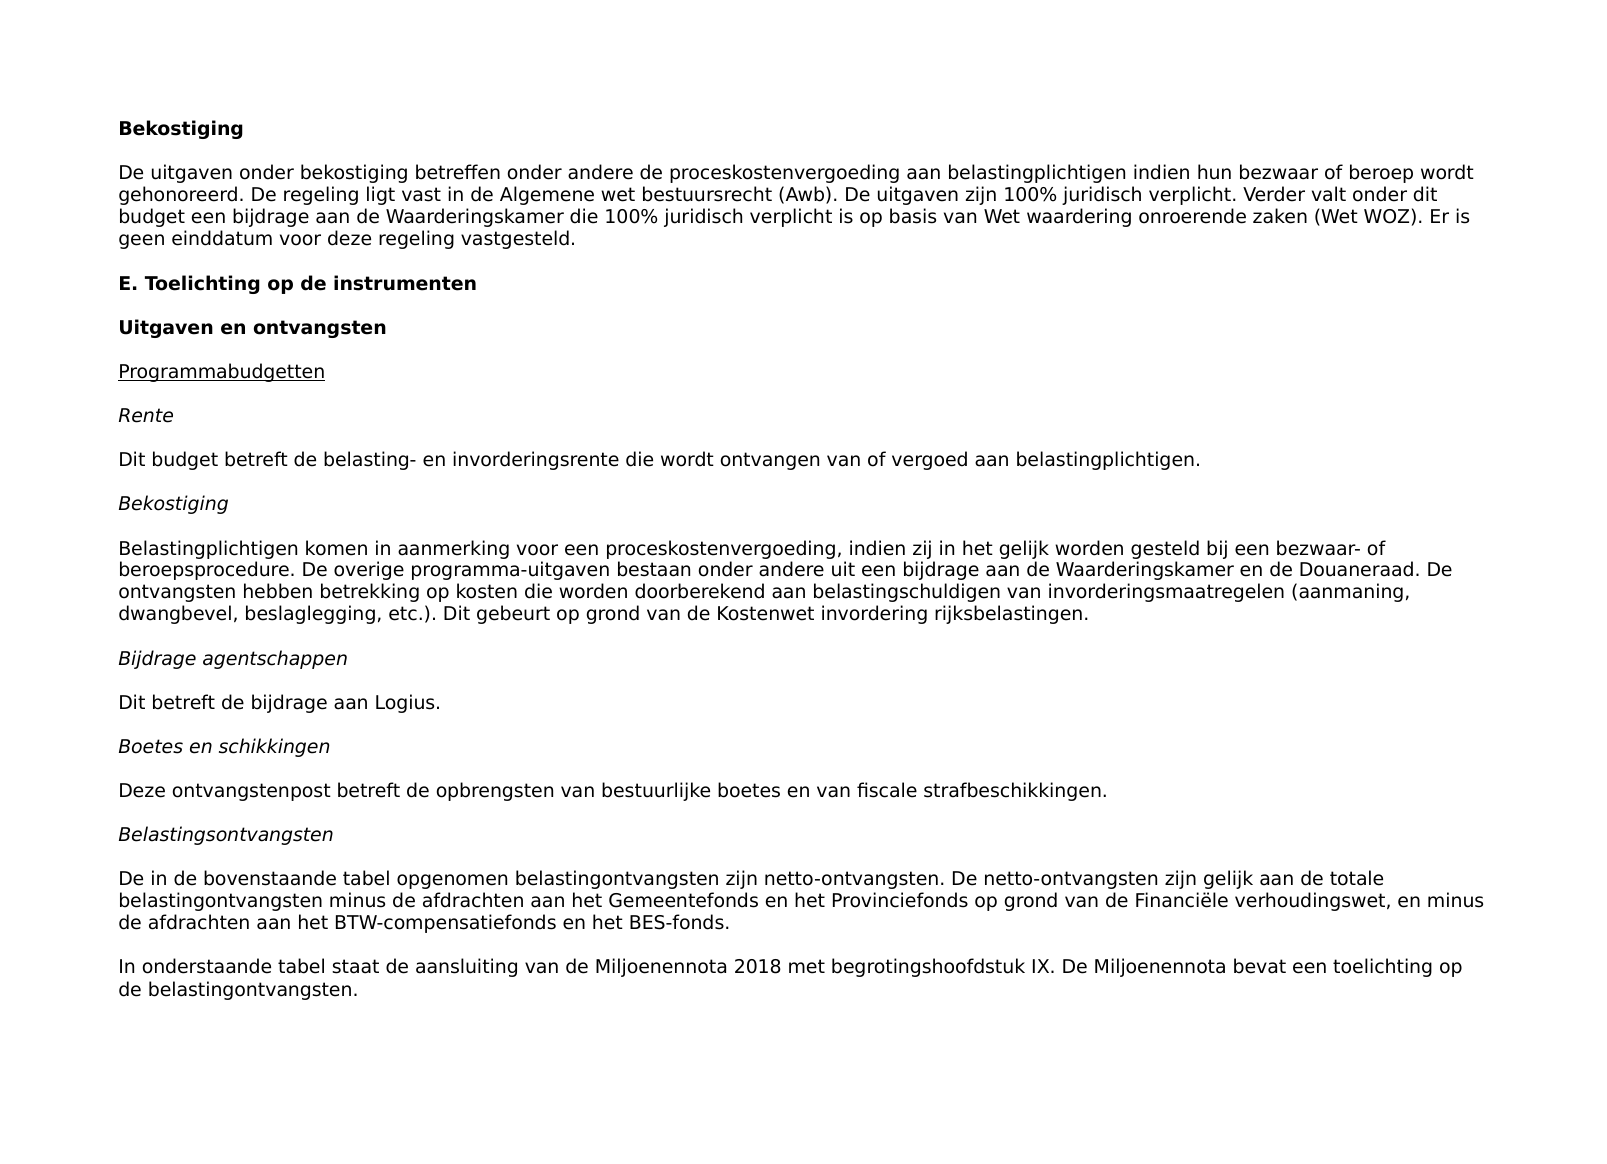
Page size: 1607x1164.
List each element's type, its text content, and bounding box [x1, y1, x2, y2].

text Belastingplichtigen komen in aanmerking voor een proceskostenvergoeding, indien zij in het gelijk worden gesteld bij een bezwaar- of beroepsprocedure. De overige programma-uitgaven bestaan onder andere uit een bijdrage aan de Waarderingskamer en de Douaneraad. De ontvangsten hebben betrekking op kosten die worden doorberekend aan belastingschuldigen van invorderingsmaatregelen (aanmaning, dwangbevel, beslaglegging, etc.). Dit gebeurt op grond van de Kostenwet invordering rijksbelastingen. [118, 537, 1488, 625]
text Deze ontvangstenpost betreft de opbrengsten van bestuurlijke boetes en van fiscale strafbeschikkingen. [118, 780, 1488, 802]
subtitle Boetes en schikkingen [118, 736, 1488, 758]
text In onderstaande tabel staat de aansluiting van de Miljoenennota 2018 met begrotingshoofdstuk IX. De Miljoenennota bevat een toelichting op de belastingontvangsten. [118, 956, 1488, 1000]
text Dit betreft de bijdrage aan Logius. [118, 692, 1488, 714]
subtitle Belastingsontvangsten [118, 824, 1488, 846]
subtitle Uitgaven en ontvangsten [118, 317, 1488, 338]
subtitle Bijdrage agentschappen [118, 647, 1488, 669]
subtitle E. Toelichting op de instrumenten [118, 272, 1488, 294]
text De uitgaven onder bekostiging betreffen onder andere de proceskostenvergoeding aan belastingplichtigen indien hun bezwaar of beroep wordt gehonoreerd. De regeling ligt vast in de Algemene wet bestuursrecht (Awb). De uitgaven zijn 100% juridisch verplicht. Verder valt onder dit budget een bijdrage aan de Waarderingskamer die 100% juridisch verplicht is op basis van Wet waardering onroerende zaken (Wet WOZ). Er is geen einddatum voor deze regeling vastgesteld. [118, 162, 1488, 250]
subtitle Programmabudgetten [118, 361, 1488, 383]
text Dit budget betreft de belasting- en invorderingsrente die wordt ontvangen van of vergoed aan belastingplichtigen. [118, 449, 1488, 471]
subtitle Bekostiging [118, 493, 1488, 515]
text De in de bovenstaande tabel opgenomen belastingontvangsten zijn netto-ontvangsten. De netto-ontvangsten zijn gelijk aan de totale belastingontvangsten minus de afdrachten aan het Gemeentefonds en het Provinciefonds op grond van de Financiële verhoudingswet, en minus de afdrachten aan het BTW-compensatiefonds en het BES-fonds. [118, 868, 1488, 934]
subtitle Bekostiging [118, 118, 1488, 140]
subtitle Rente [118, 405, 1488, 427]
